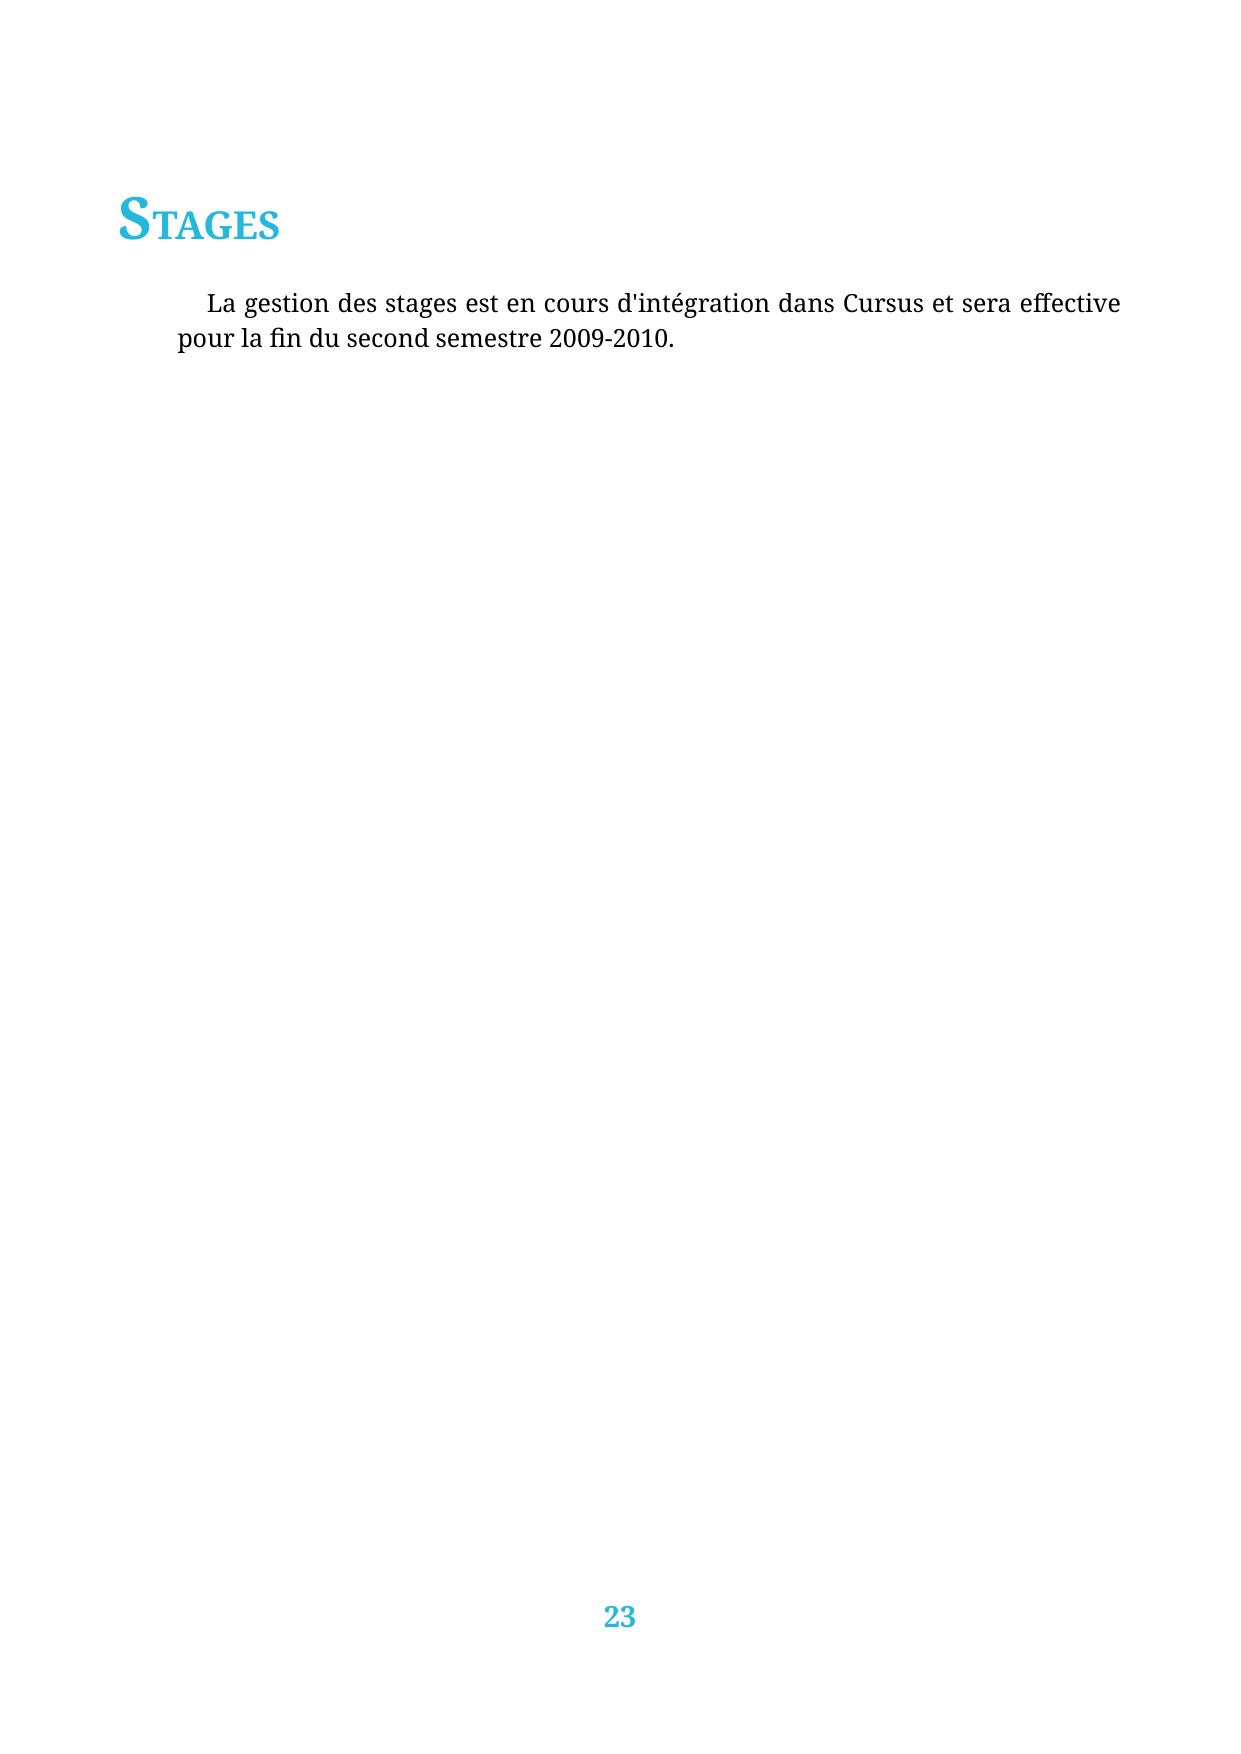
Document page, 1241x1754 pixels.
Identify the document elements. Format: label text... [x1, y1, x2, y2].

subtitle Stages [118, 177, 1122, 257]
text La gestion des stages est en cours d'intégration dans Cursus et sera effective pour la fin du second semestre 2009-2010. [177, 286, 1122, 354]
